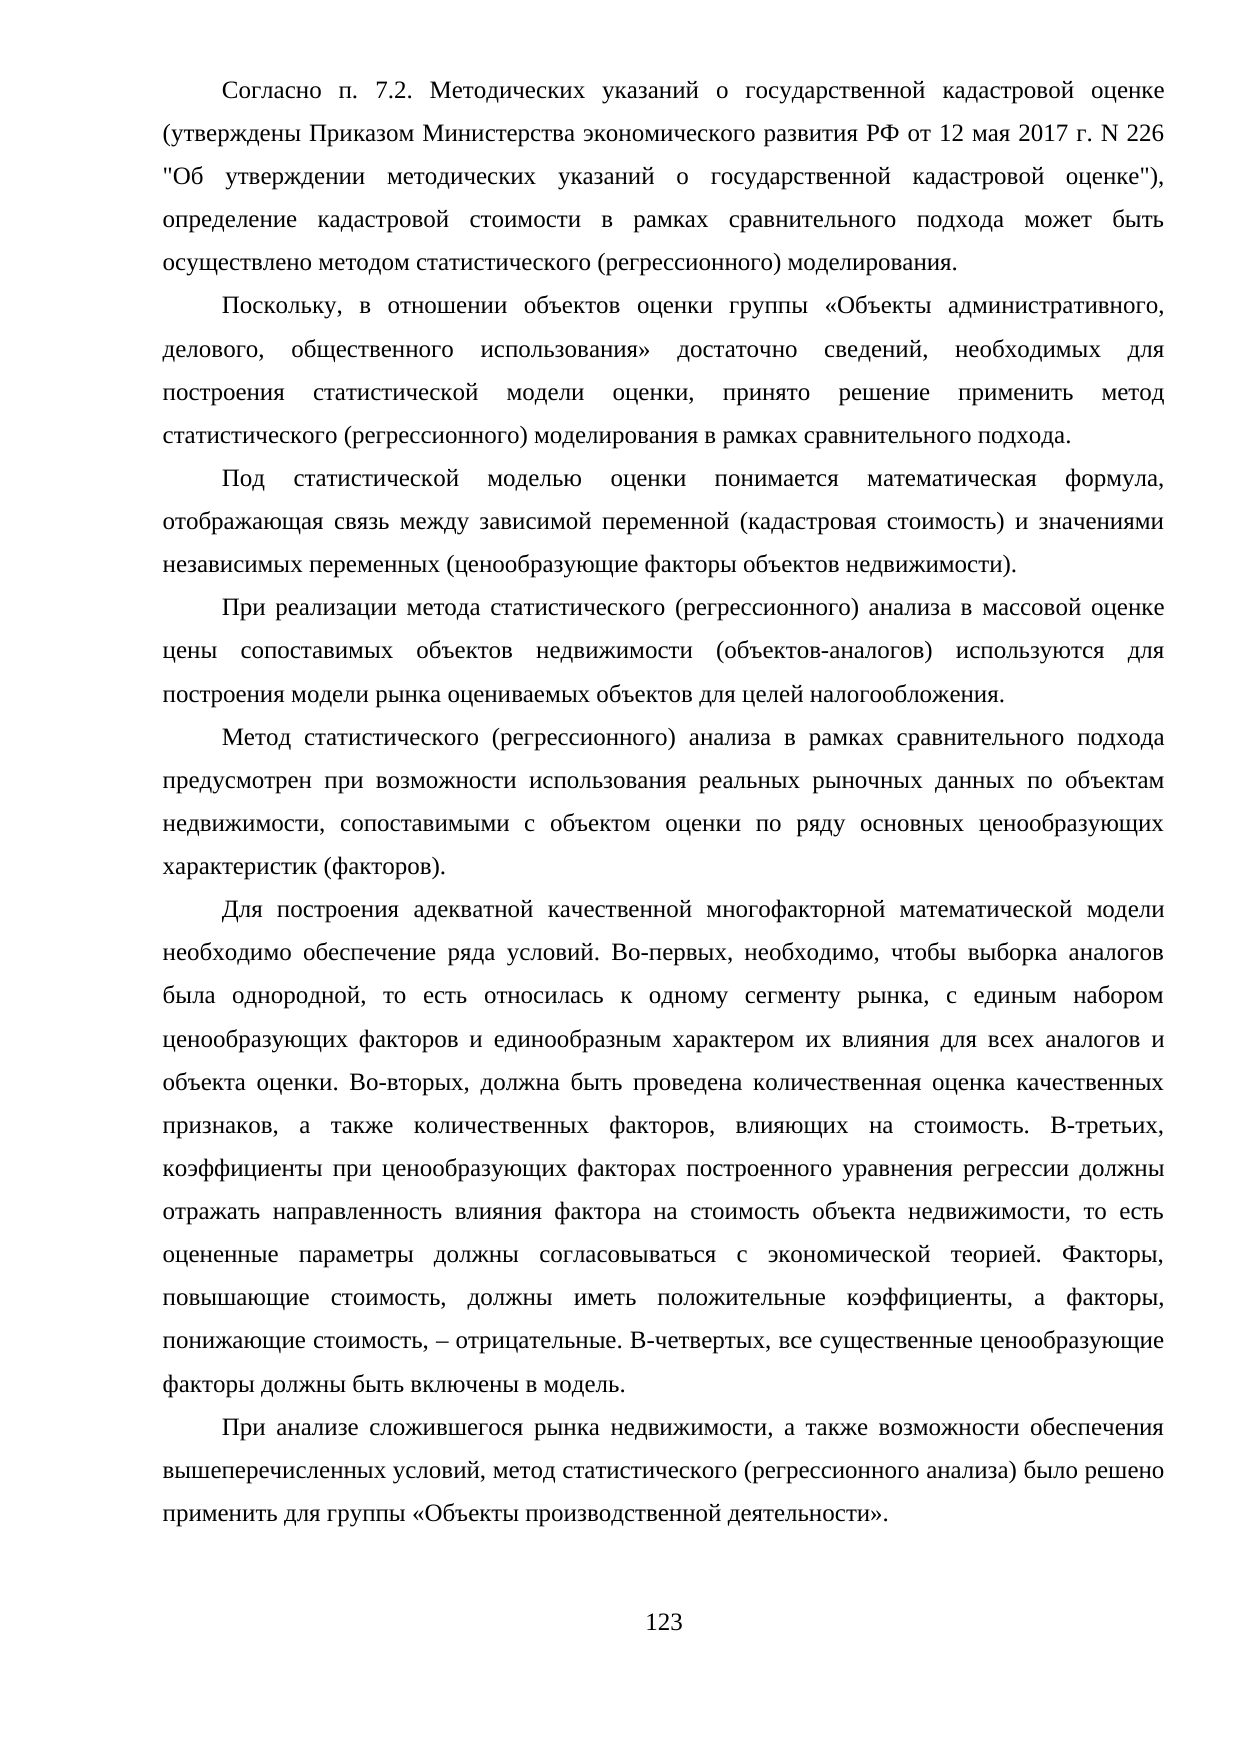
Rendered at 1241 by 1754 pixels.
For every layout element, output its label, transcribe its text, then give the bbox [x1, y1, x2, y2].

text Поскольку, в отношении объектов оценки группы «Объекты административного, делового, общественного использования» достаточно сведений, необходимых для построения статистической модели оценки, принято решение применить метод статистического (регрессионного) моделирования в рамках сравнительного подхода. [162, 291, 1165, 449]
text Под статистической моделью оценки понимается математическая формула, отображающая связь между зависимой переменной (кадастровая стоимость) и значениями независимых переменных (ценообразующие факторы объектов недвижимости). [162, 463, 1165, 578]
text Согласно п. 7.2. Методических указаний о государственной кадастровой оценке (утверждены Приказом Министерства экономического развития РФ от 12 мая 2017 г. N 226 "Об утверждении методических указаний о государственной кадастровой оценке"), определение кадастровой стоимости в рамках сравнительного подхода может быть осуществлено методом статистического (регрессионного) моделирования. [162, 75, 1165, 276]
text При реализации метода статистического (регрессионного) анализа в массовой оценке цены сопоставимых объектов недвижимости (объектов-аналогов) используются для построения модели рынка оцениваемых объектов для целей налогообложения. [162, 592, 1165, 707]
text Метод статистического (регрессионного) анализа в рамках сравнительного подхода предусмотрен при возможности использования реальных рыночных данных по объектам недвижимости, сопоставимыми с объектом оценки по ряду основных ценообразующих характеристик (факторов). [162, 722, 1165, 880]
text Для построения адекватной качественной многофакторной математической модели необходимо обеспечение ряда условий. Во-первых, необходимо, чтобы выборка аналогов была однородной, то есть относилась к одному сегменту рынка, с единым набором ценообразующих факторов и единообразным характером их влияния для всех аналогов и объекта оценки. Во-вторых, должна быть проведена количественная оценка качественных признаков, а также количественных факторов, влияющих на стоимость. В-третьих, коэффициенты при ценообразующих факторах построенного уравнения регрессии должны отражать направленность влияния фактора на стоимость объекта недвижимости, то есть оцененные параметры должны согласовываться с экономической теорией. Факторы, повышающие стоимость, должны иметь положительные коэффициенты, а факторы, понижающие стоимость, – отрицательные. В-четвертых, все существенные ценообразующие факторы должны быть включены в модель. [162, 894, 1165, 1397]
text При анализе сложившегося рынка недвижимости, а также возможности обеспечения вышеперечисленных условий, метод статистического (регрессионного анализа) было решено применить для группы «Объекты производственной деятельности». [162, 1412, 1165, 1527]
